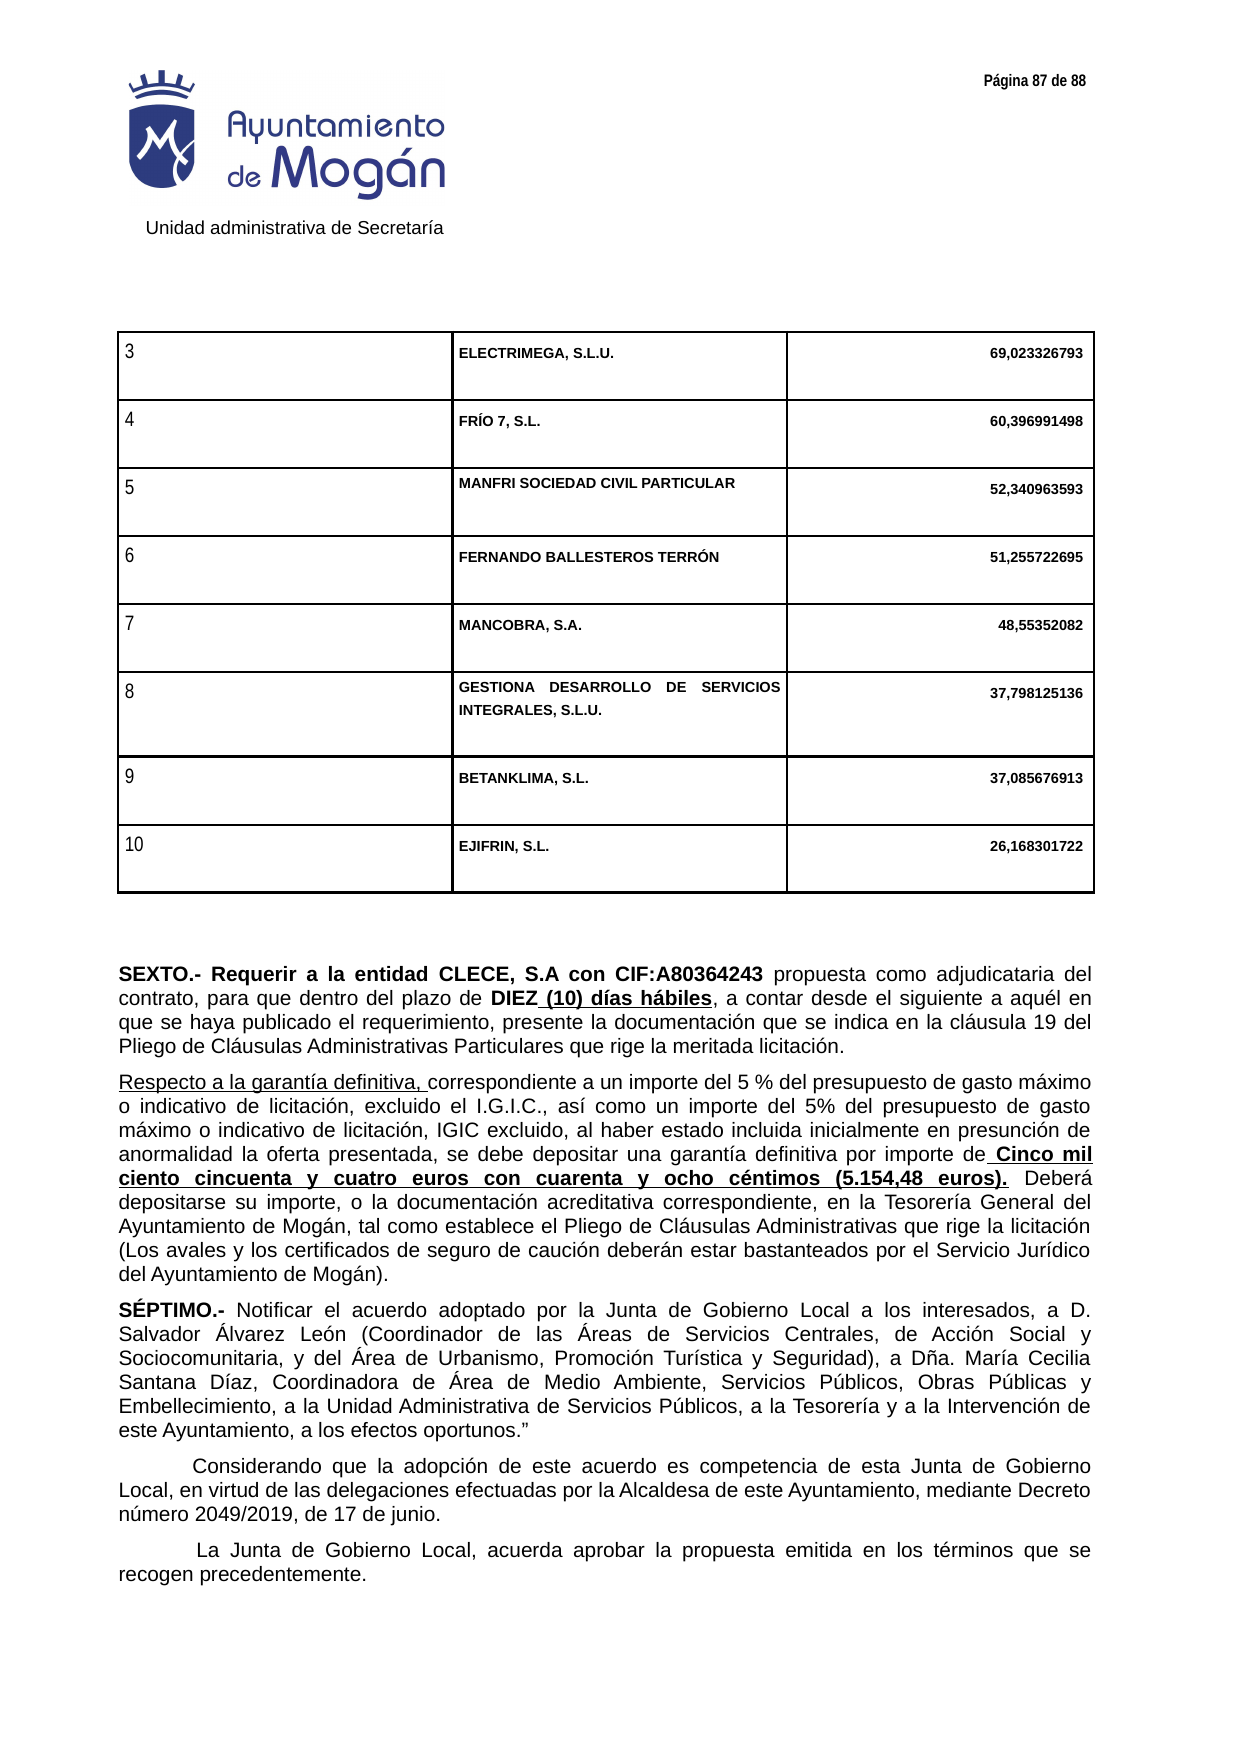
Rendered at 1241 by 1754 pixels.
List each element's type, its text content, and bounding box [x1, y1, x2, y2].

text La Junta de Gobierno Local, acuerda aprobar la propuesta emitida en los términos que se recogen precedentemente. [118, 1538, 1092, 1586]
table_cell 3 [119, 333, 451, 398]
text Respecto a la garantía definitiva, correspondiente a un importe del 5 % del presupuesto de gasto máximo o indicativo de licitación, excluido el I.G.I.C., así como un importe del 5% del presupuesto de gasto máximo o indicativo de licitación, IGIC excluido, al haber estado incluida inicialmente en presunción de anormalidad la oferta presentada, se debe depositar una garantía definitiva por importe de Cinco mil ciento cincuenta y cuatro euros con cuarenta y ocho céntimos (5.154,48 euros). Deberá depositarse su importe, o la documentación acreditativa correspondiente, en la Tesorería General del Ayuntamiento de Mogán, tal como establece el Pliego de Cláusulas Administrativas que rige la licitación (Los avales y los certificados de seguro de caución deberán estar bastanteados por el Servicio Jurídico del Ayuntamiento de Mogán). [118, 1070, 1092, 1286]
table_cell 5 [119, 469, 451, 534]
table_cell 60,396991498 [788, 401, 1093, 467]
picture [128, 70, 445, 206]
table_cell 51,255722695 [788, 537, 1093, 603]
table_cell MANCOBRA, S.A. [454, 605, 786, 671]
table_cell EJIFRIN, S.L. [454, 826, 786, 891]
table_cell FERNANDO BALLESTEROS TERRÓN [454, 537, 786, 603]
table_cell BETANKLIMA, S.L. [454, 758, 786, 823]
text Considerando que la adopción de este acuerdo es competencia de esta Junta de Gobierno Local, en virtud de las delegaciones efectuadas por la Alcaldesa de este Ayuntamiento, mediante Decreto número 2049/2019, de 17 de junio. [118, 1454, 1092, 1526]
table_cell 9 [119, 758, 451, 823]
text SEXTO.- Requerir a la entidad CLECE, S.A con CIF:A80364243 propuesta como adjudicataria del contrato, para que dentro del plazo de DIEZ (10) días hábiles, a contar desde el siguiente a aquél en que se haya publicado el requerimiento, presente la documentación que se indica en la cláusula 19 del Pliego de Cláusulas Administrativas Particulares que rige la meritada licitación. [118, 962, 1092, 1057]
table_cell 48,55352082 [788, 605, 1093, 671]
table_cell MANFRI SOCIEDAD CIVIL PARTICULAR [454, 469, 786, 534]
table_cell 37,085676913 [788, 758, 1093, 823]
table_cell 8 [119, 673, 451, 755]
table_cell GESTIONA DESARROLLO DE SERVICIOS INTEGRALES, S.L.U. [454, 673, 786, 755]
table_cell 6 [119, 537, 451, 603]
table_cell 69,023326793 [788, 333, 1093, 398]
text SÉPTIMO.- Notificar el acuerdo adoptado por la Junta de Gobierno Local a los interesados, a D. Salvador Álvarez León (Coordinador de las Áreas de Servicios Centrales, de Acción Social y Sociocomunitaria, y del Área de Urbanismo, Promoción Turística y Seguridad), a Dña. María Cecilia Santana Díaz, Coordinadora de Área de Medio Ambiente, Servicios Públicos, Obras Públicas y Embellecimiento, a la Unidad Administrativa de Servicios Públicos, a la Tesorería y a la Intervención de este Ayuntamiento, a los efectos oportunos.” [118, 1298, 1092, 1442]
table_cell 4 [119, 401, 451, 467]
table_cell 7 [119, 605, 451, 671]
table_cell FRÍO 7, S.L. [454, 401, 786, 467]
table_cell 37,798125136 [788, 673, 1093, 755]
table_cell 26,168301722 [788, 826, 1093, 891]
table_cell 52,340963593 [788, 469, 1093, 534]
table_cell 10 [119, 826, 451, 891]
table_cell ELECTRIMEGA, S.L.U. [454, 333, 786, 398]
